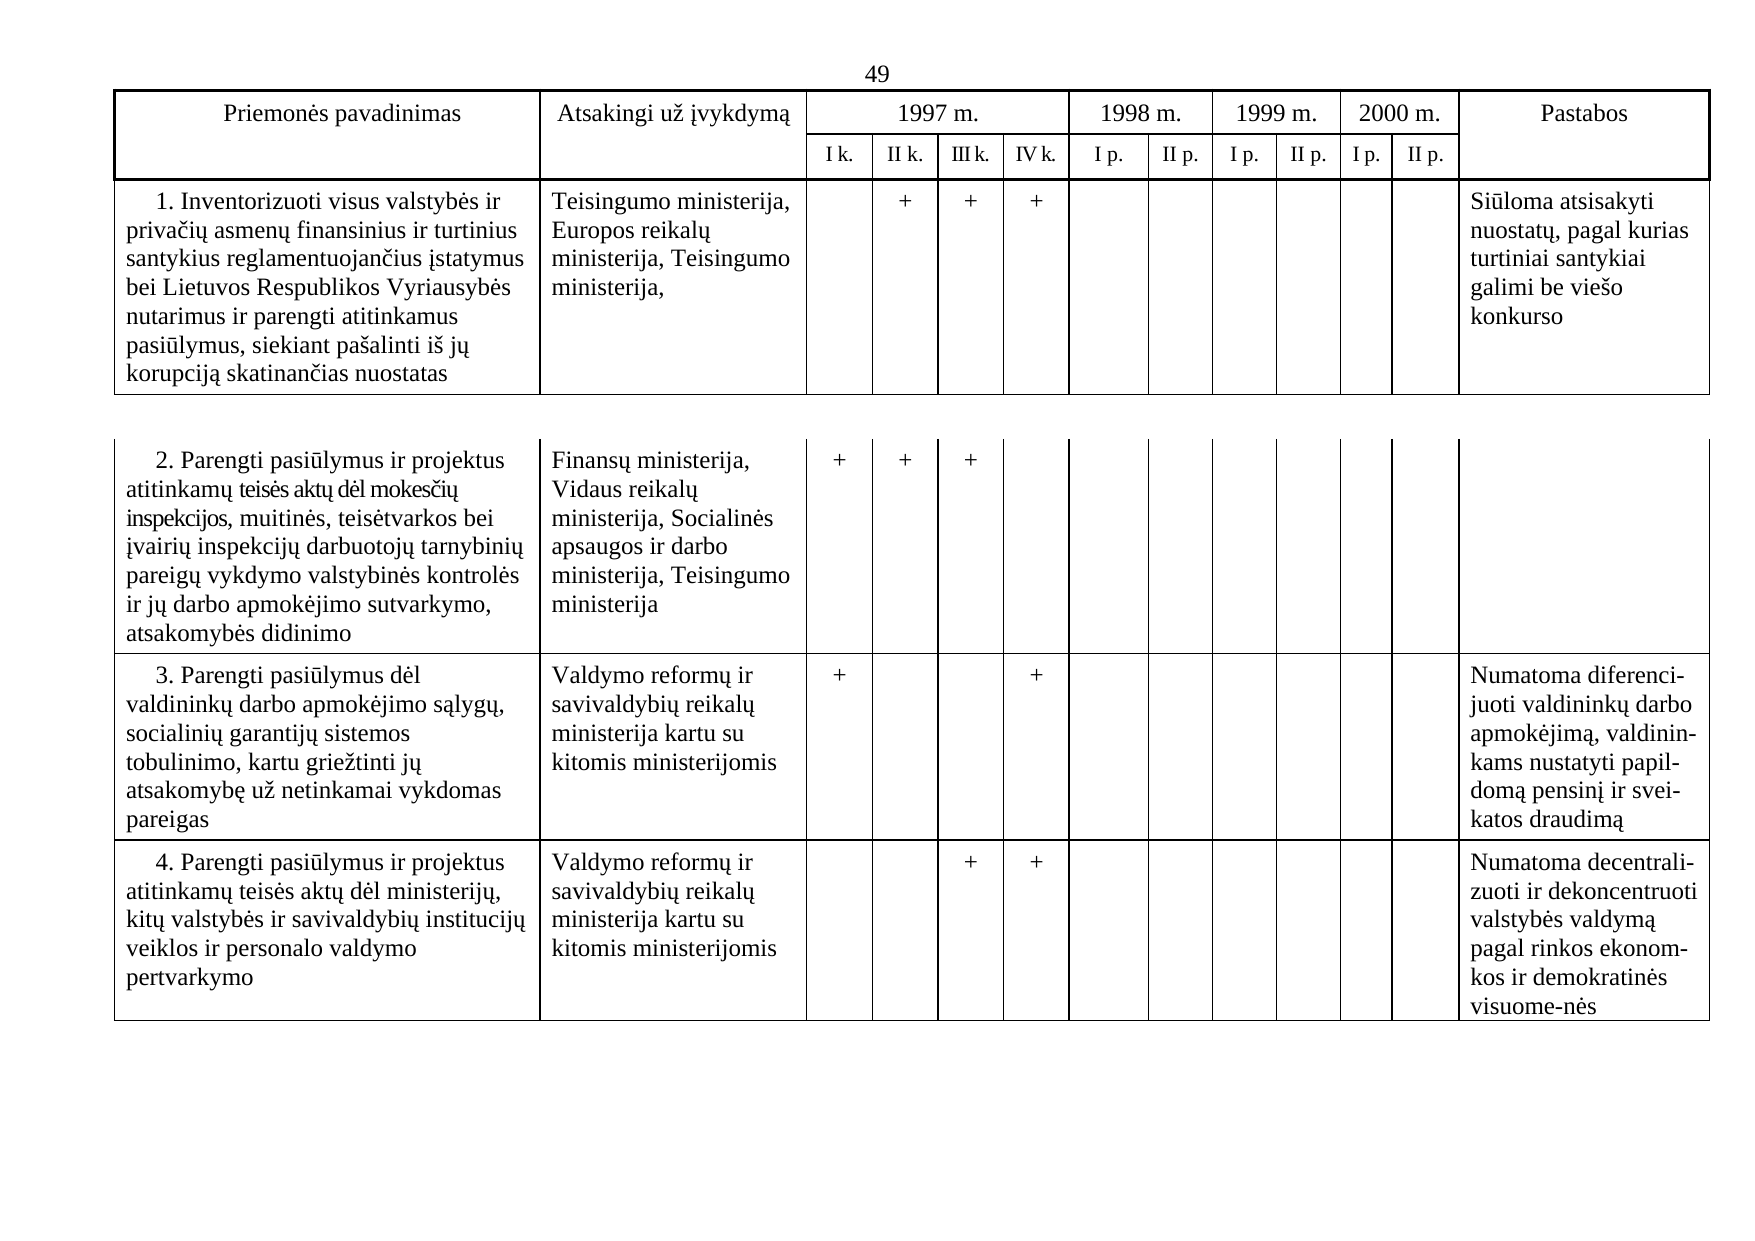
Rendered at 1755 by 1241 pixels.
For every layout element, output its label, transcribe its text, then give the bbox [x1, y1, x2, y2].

table_cell 1. Inventorizuoti visus valstybės ir privačių asmenų finansinius ir turtinius santykius reglamentuojančius įstatymus bei Lietuvos Respublikos Vyriausybės nutarimus ir parengti atitinkamus pasiūlymus, siekiant pašalinti iš jų korupciją skatinančias nuostatas [115, 181, 539, 393]
table_cell [1277, 439, 1340, 653]
table_cell [540, 395, 807, 439]
table_cell [1393, 654, 1458, 839]
table_cell + [873, 439, 937, 653]
table_cell [1149, 439, 1212, 653]
table_cell [1069, 395, 1148, 439]
table_cell [1213, 841, 1276, 1019]
table_cell III k. [939, 135, 1003, 178]
table_cell [1392, 395, 1459, 439]
table_cell [541, 133, 806, 178]
table_header 1999 m. [1213, 92, 1340, 133]
table_cell + [1004, 654, 1068, 839]
table_cell Teisingumo ministerija, Europos reikalų ministerija, Teisingumo ministerija, [541, 181, 806, 393]
table_cell [1070, 841, 1148, 1019]
table_cell [1460, 439, 1709, 653]
table_cell II k. [873, 135, 937, 178]
table_cell II p. [1277, 135, 1340, 178]
table_cell + [807, 654, 872, 839]
table_cell Finansų ministerija, Vidaus reikalų ministerija, Socialinės apsaugos ir darbo ministerija, Teisingumo ministerija [541, 439, 806, 653]
table_cell II p. [1393, 135, 1458, 178]
table_cell Siūloma atsisakyti nuostatų, pagal kurias turtiniai santykiai galimi be viešo konkurso [1460, 181, 1709, 393]
table_cell + [1004, 181, 1068, 393]
table_cell I p. [1070, 135, 1148, 178]
table_header Pastabos [1460, 92, 1708, 133]
table_cell [807, 841, 872, 1019]
table_cell [1149, 841, 1212, 1019]
table_cell I p. [1213, 135, 1276, 178]
table_header Atsakingi už įvykdymą [541, 92, 806, 133]
table_cell [1341, 439, 1391, 653]
table_cell [1070, 439, 1148, 653]
table_cell Numatoma diferenci-juoti valdininkų darbo apmokėjimą, valdinin-kams nustatyti papil-domą pensinį ir svei-katos draudimą [1460, 654, 1709, 839]
table_cell [1070, 654, 1148, 839]
table_header Priemonės pavadinimas [116, 92, 539, 133]
table_cell [1341, 395, 1392, 439]
table_cell IV k. [1004, 135, 1068, 178]
table_cell [1341, 181, 1391, 393]
table_cell 4. Parengti pasiūlymus ir projektus atitinkamų teisės aktų dėl ministerijų, kitų valstybės ir savivaldybių institucijų veiklos ir personalo valdymo pertvarkymo [115, 841, 539, 1019]
table_cell [938, 395, 1003, 439]
table_cell [1277, 654, 1340, 839]
table_cell II p. [1149, 135, 1212, 178]
table_cell Valdymo reformų ir savivaldybių reikalų ministerija kartu su kitomis ministerijomis [541, 654, 806, 839]
table_cell [873, 841, 937, 1019]
table_cell [1004, 439, 1068, 653]
table_cell I p. [1341, 135, 1391, 178]
table_cell [807, 395, 872, 439]
table_cell [1070, 181, 1148, 393]
table_header 1998 m. [1070, 92, 1212, 133]
table_cell Numatoma decentrali-zuoti ir dekoncentruoti valstybės valdymą pagal rinkos ekonom-kos ir demokratinės visuome-nės [1460, 841, 1709, 1019]
table_cell [1459, 395, 1709, 439]
table_cell [872, 395, 938, 439]
table_header 1997 m. [807, 92, 1068, 133]
table_cell Valdymo reformų ir savivaldybių reikalų ministerija kartu su kitomis ministerijomis [541, 841, 806, 1019]
table_cell I k. [807, 135, 872, 178]
table_cell [1213, 654, 1276, 839]
table_cell [1341, 654, 1391, 839]
table_cell [116, 133, 539, 178]
table_cell [1212, 395, 1276, 439]
table_cell [1004, 395, 1069, 439]
table_cell [1213, 181, 1276, 393]
table_cell [873, 654, 937, 839]
table_cell [1148, 395, 1212, 439]
table_cell [939, 654, 1003, 839]
table_cell 3. Parengti pasiūlymus dėl valdininkų darbo apmokėjimo sąlygų, socialinių garantijų sistemos tobulinimo, kartu griežtinti jų atsakomybę už netinkamai vykdomas pareigas [115, 654, 539, 839]
table_cell [1213, 439, 1276, 653]
table_cell [1277, 181, 1340, 393]
table_cell [1341, 841, 1391, 1019]
table_header 2000 m. [1341, 92, 1458, 133]
table_cell [1393, 181, 1458, 393]
table_cell + [873, 181, 937, 393]
table_cell [115, 395, 540, 439]
table_cell + [939, 841, 1003, 1019]
table_cell [1276, 395, 1341, 439]
table_cell [1393, 439, 1458, 653]
table_cell [1277, 841, 1340, 1019]
table_cell [1149, 654, 1212, 839]
table_cell [1460, 133, 1708, 178]
table_cell [1393, 841, 1458, 1019]
table_cell [807, 181, 872, 393]
table_cell + [1004, 841, 1068, 1019]
table_cell [1149, 181, 1212, 393]
table_cell 2. Parengti pasiūlymus ir projektus atitinkamų teisės aktų dėl mokesčių inspekcijos, muitinės, teisėtvarkos bei įvairių inspekcijų darbuotojų tarnybinių pareigų vykdymo valstybinės kontrolės ir jų darbo apmokėjimo sutvarkymo, atsakomybės didinimo [115, 439, 539, 653]
table_cell + [807, 439, 872, 653]
table_cell + [939, 181, 1003, 393]
table_cell + [939, 439, 1003, 653]
